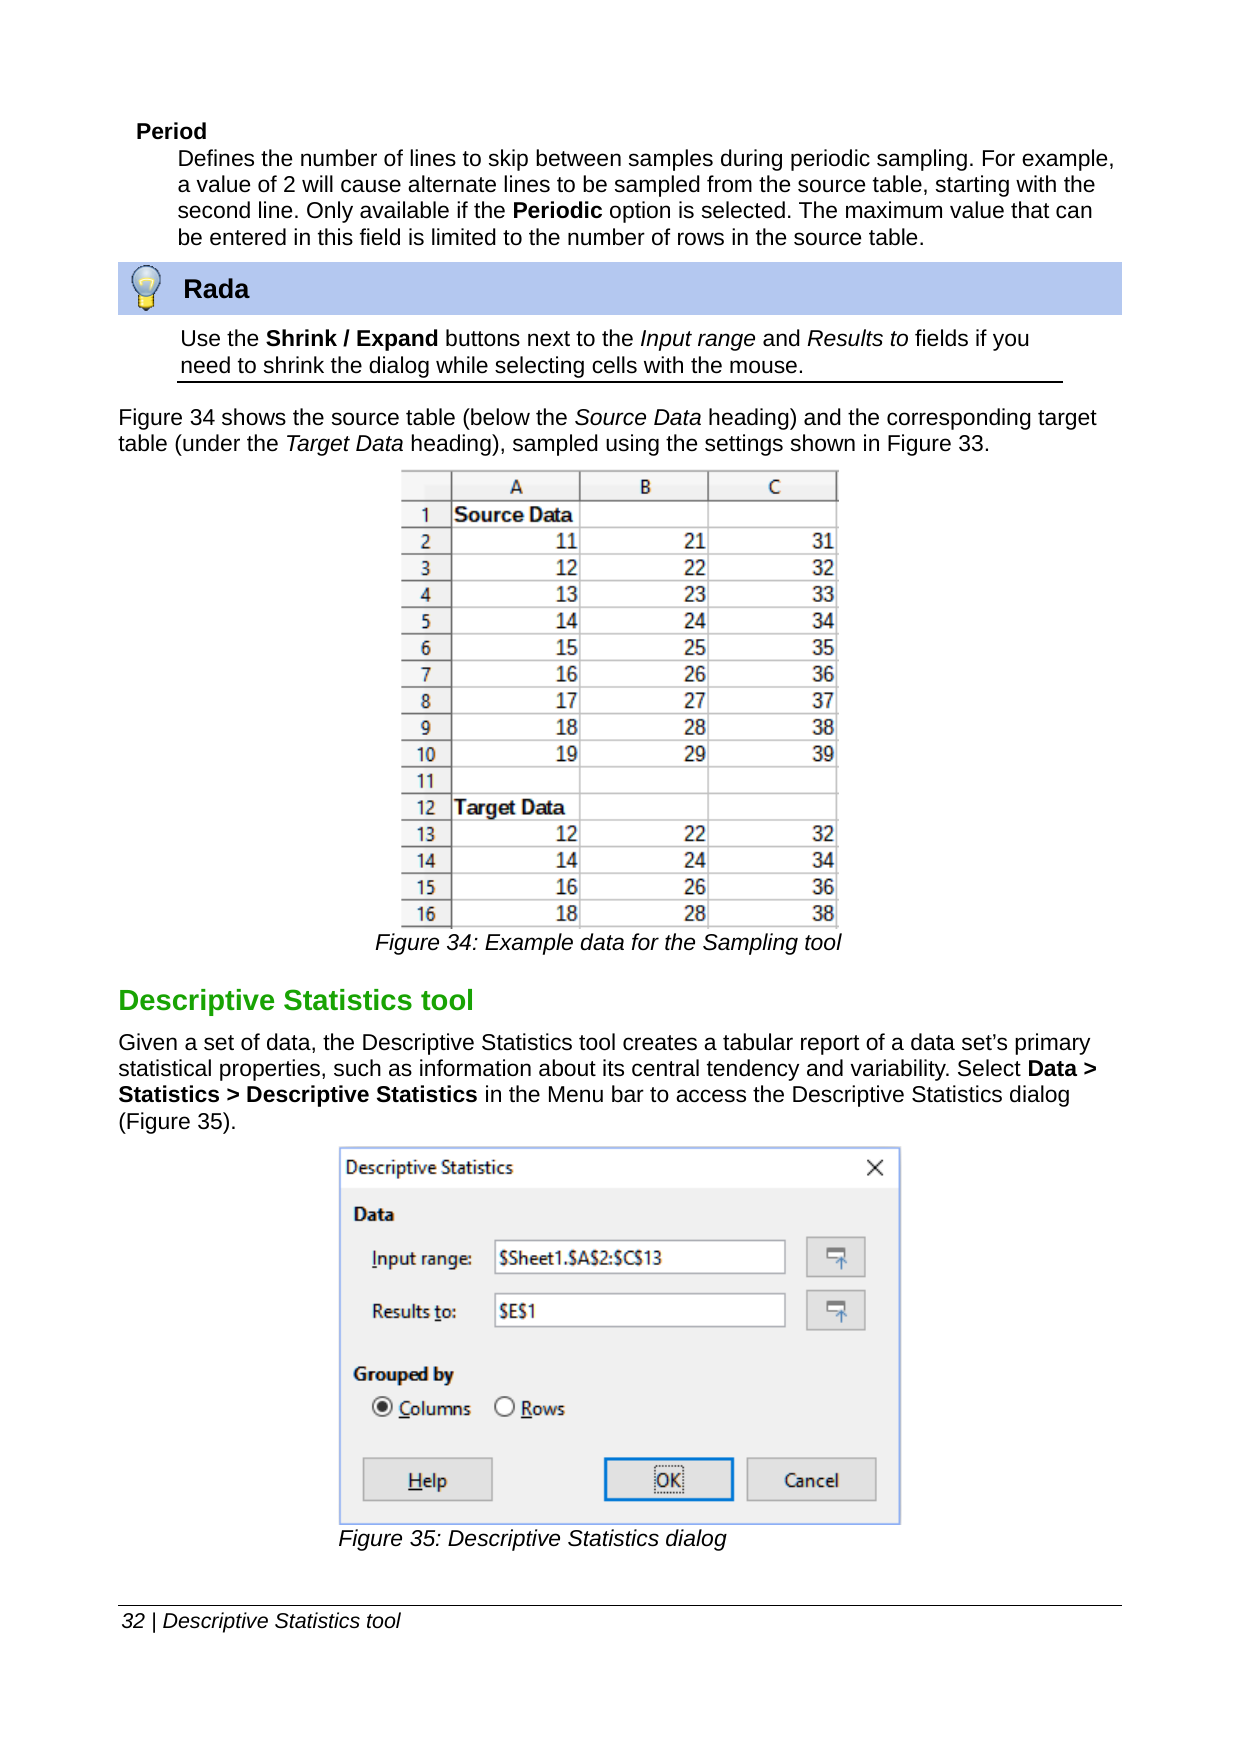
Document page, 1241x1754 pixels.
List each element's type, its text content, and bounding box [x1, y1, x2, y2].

text Figure 35: Descriptive Statistics dialog [338, 1525, 902, 1551]
text Figure 34 shows the source table (below the Source Data heading) and the corresponding target table (under the Target Data heading), sampled using the settings shown in Figure 33. [118, 404, 1122, 457]
subtitle Rada [118, 262, 1122, 315]
text Period [136, 118, 1122, 144]
text Defines the number of lines to skip between samples during periodic sampling. For example, a value of 2 will cause alternate lines to be sampled from the source table, starting with the second line. Only available if the Periodic option is selected. The maximum value that can be entered in this field is limited to the number of rows in the source table. [177, 144, 1122, 250]
picture [119, 263, 170, 314]
picture [401, 469, 839, 929]
picture [338, 1146, 902, 1525]
text Figure 34: Example data for the Sampling tool [375, 469, 865, 955]
text Given a set of data, the Descriptive Statistics tool creates a tabular report of a data set’s primary statistical properties, such as information about its central tendency and variability. Select Data > Statistics > Descriptive Statistics in the Menu bar to access the Descriptive Statistics dialog (Figure 35). [118, 1029, 1122, 1134]
subtitle Descriptive Statistics tool [118, 983, 1122, 1017]
text Use the Shrink / Expand buttons next to the Input range and Results to fields if you need to shrink the dialog while selecting cells with the mouse. [177, 322, 1063, 381]
